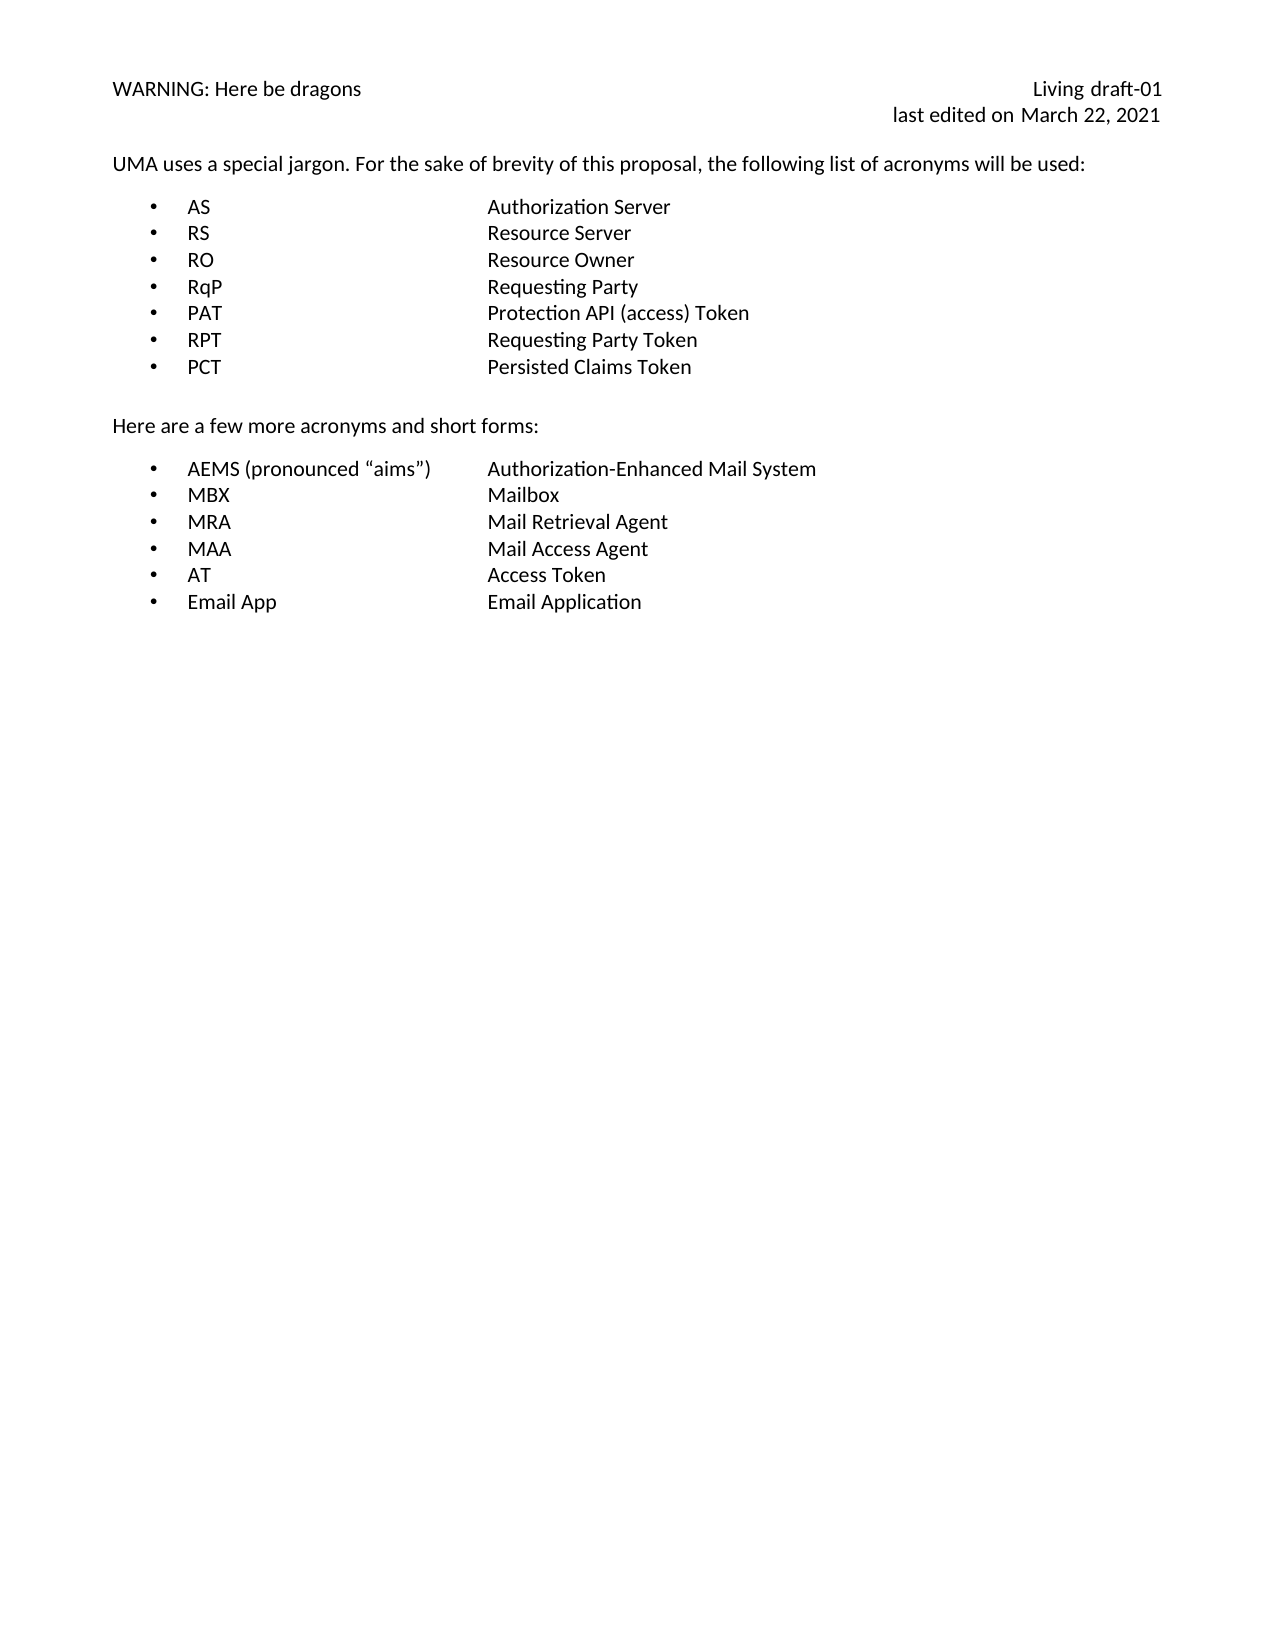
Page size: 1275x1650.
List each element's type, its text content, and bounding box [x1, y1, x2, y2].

list AEMS (pronounced “aims”) Authorization-Enhanced Mail System [150, 455, 1162, 482]
list RS Resource Server [150, 219, 1162, 246]
list MBX Mailbox [150, 482, 1162, 508]
list AT Access Token [150, 562, 1162, 588]
list MRA Mail Retrieval Agent [150, 508, 1162, 535]
list MAA Mail Access Agent [150, 535, 1162, 562]
list RO Resource Owner [150, 246, 1162, 273]
list Email App Email Application [150, 588, 1162, 615]
list RqP Requesting Party [150, 273, 1162, 299]
list PAT Protection API (access) Token [150, 299, 1162, 326]
text UMA uses a special jargon. For the sake of brevity of this proposal, the following list of acronyms will be used: [112, 150, 1162, 177]
list PCT Persisted Claims Token [150, 353, 1162, 379]
list RPT Requesting Party Token [150, 326, 1162, 353]
list AS Authorization Server [150, 193, 1162, 219]
text Here are a few more acronyms and short forms: [112, 412, 1162, 439]
